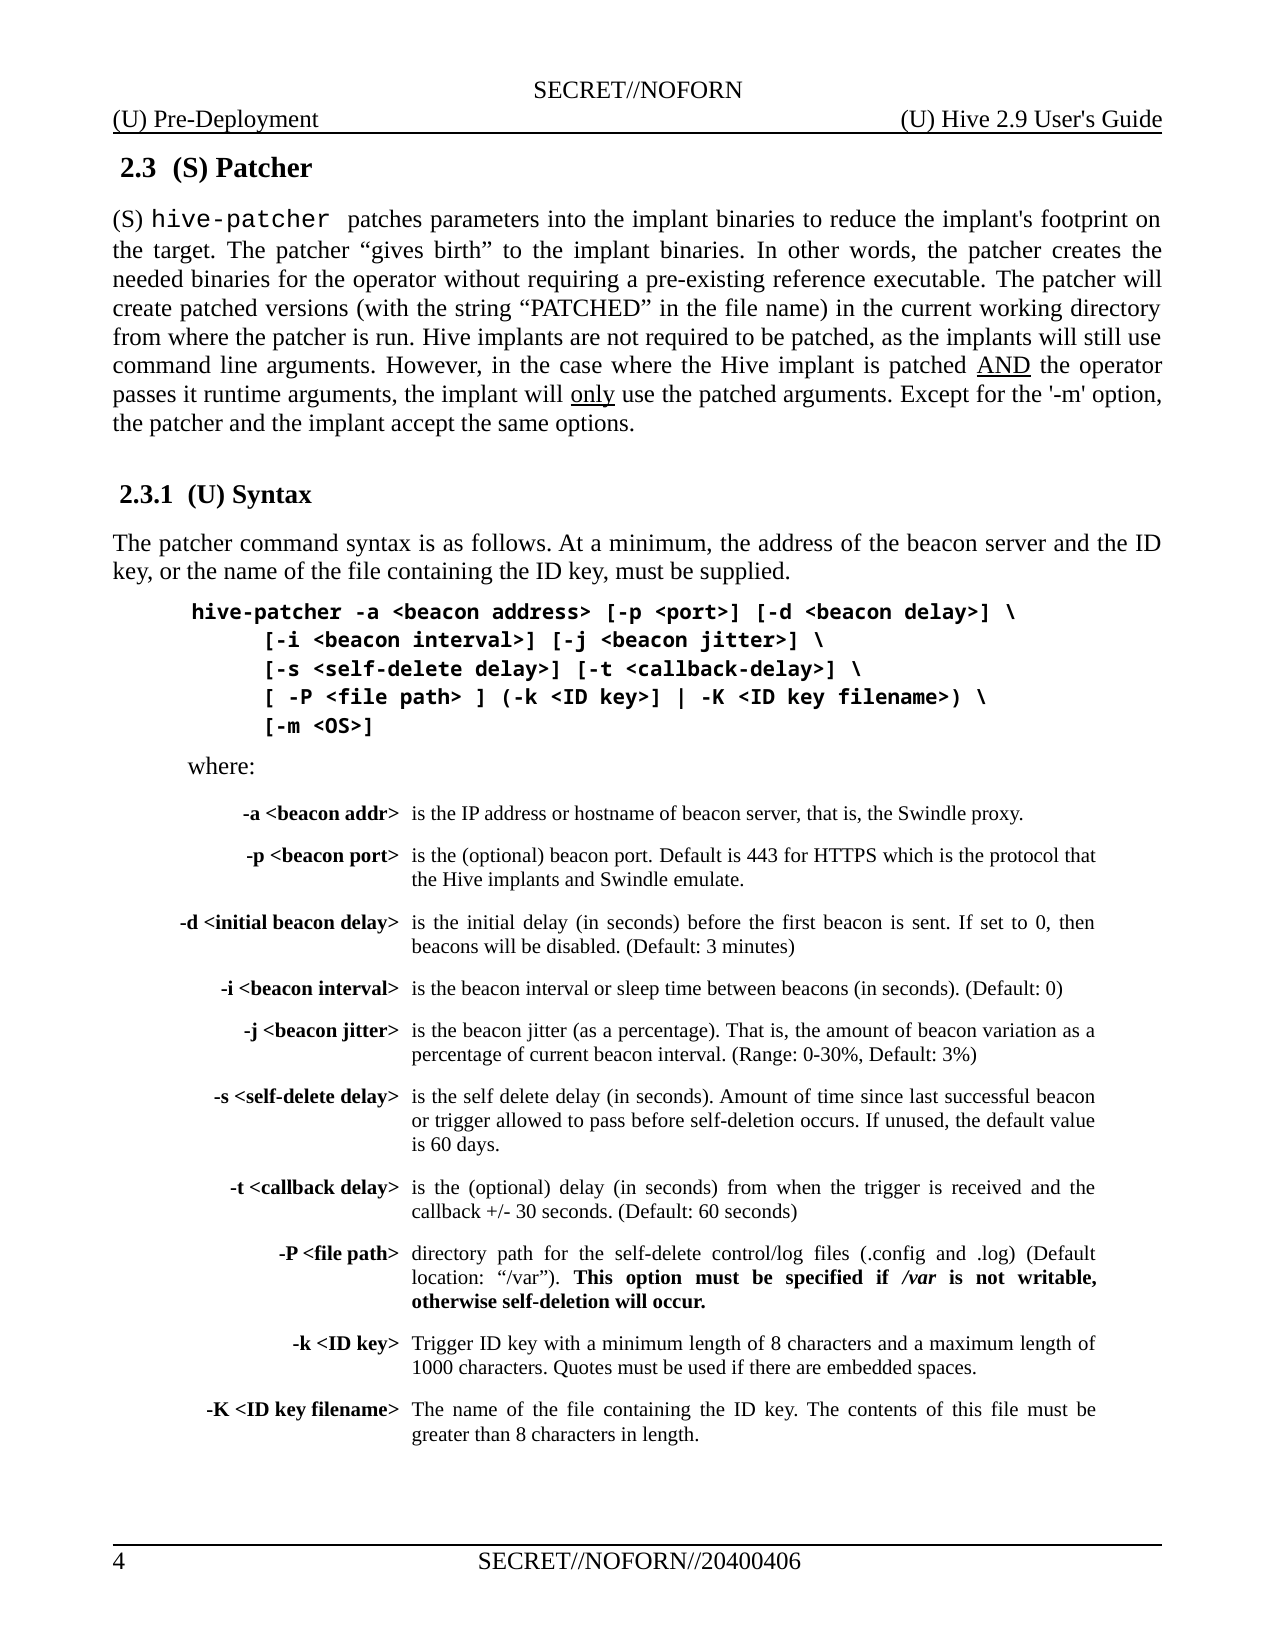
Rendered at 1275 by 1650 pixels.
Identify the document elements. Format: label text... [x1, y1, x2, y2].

table_cell Trigger ID key with a minimum length of 8 characters and a maximum length of 1000 characters. Quotes must be used if there are embedded spaces. [405, 1322, 1103, 1388]
table_cell is the beacon interval or sleep time between beacons (in seconds). (Default: 0) [405, 967, 1103, 1009]
subtitle (S) Patcher [112, 150, 1162, 183]
table_header is the IP address or hostname of beacon server, that is, the Swindle proxy. [405, 792, 1103, 834]
table_cell is the beacon jitter (as a percentage). That is, the amount of beacon variation as a percentage of current beacon interval. (Range: 0-30%, Default: 3%) [405, 1009, 1103, 1075]
table_cell -p <beacon port> [171, 834, 405, 901]
table_cell -s <self-delete delay> [171, 1075, 405, 1166]
text where: [112, 751, 1162, 780]
table_cell -d <initial beacon delay> [171, 901, 405, 967]
table_cell is the self delete delay (in seconds). Amount of time since last successful beacon or trigger allowed to pass before self-deletion occurs. If unused, the default value is 60 days. [405, 1075, 1103, 1166]
subtitle (U) Syntax [112, 478, 1162, 510]
text [ -P <file path> ] (-k <ID key>] | -K <ID key filename>) \ [142, 682, 1132, 711]
table_cell directory path for the self-delete control/log files (.config and .log) (Default location: “/var”). This option must be specified if /var is not writable, otherwise self-deletion will occur. [405, 1232, 1103, 1322]
table_cell -t <callback delay> [171, 1166, 405, 1232]
text [-m <OS>] [142, 711, 1132, 739]
table_cell -k <ID key> [171, 1322, 405, 1388]
table_cell -P <file path> [171, 1232, 405, 1322]
table_cell -K <ID key filename> [171, 1388, 405, 1454]
text (S) hive-patcher patches parameters into the implant binaries to reduce the implant's footprint on the target. The patcher “gives birth” to the implant binaries. In other words, the patcher creates the needed binaries for the operator without requiring a pre-existing reference executable. The patcher will create patched versions (with the string “PATCHED” in the file name) in the current working directory from where the patcher is run. Hive implants are not required to be patched, as the implants will still use command line arguments. However, in the case where the Hive implant is patched AND the operator passes it runtime arguments, the implant will only use the patched arguments. Except for the '-m' option, the patcher and the implant accept the same options. [112, 204, 1162, 437]
text hive-patcher -a <beacon address> [-p <port>] [-d <beacon delay>] \ [142, 597, 1132, 626]
table_cell is the (optional) beacon port. Default is 443 for HTTPS which is the protocol that the Hive implants and Swindle emulate. [405, 834, 1103, 901]
table_cell is the (optional) delay (in seconds) from when the trigger is received and the callback +/- 30 seconds. (Default: 60 seconds) [405, 1166, 1103, 1232]
table_cell -i <beacon interval> [171, 967, 405, 1009]
table_cell The name of the file containing the ID key. The contents of this file must be greater than 8 characters in length. [405, 1388, 1103, 1454]
table_cell -j <beacon jitter> [171, 1009, 405, 1075]
text [-s <self-delete delay>] [-t <callback-delay>] \ [142, 654, 1132, 682]
text [-i <beacon interval>] [-j <beacon jitter>] \ [142, 626, 1132, 654]
table_header -a <beacon addr> [171, 792, 405, 834]
table_cell is the initial delay (in seconds) before the first beacon is sent. If set to 0, then beacons will be disabled. (Default: 3 minutes) [405, 901, 1103, 967]
text The patcher command syntax is as follows. At a minimum, the address of the beacon server and the ID key, or the name of the file containing the ID key, must be supplied. [112, 528, 1162, 585]
